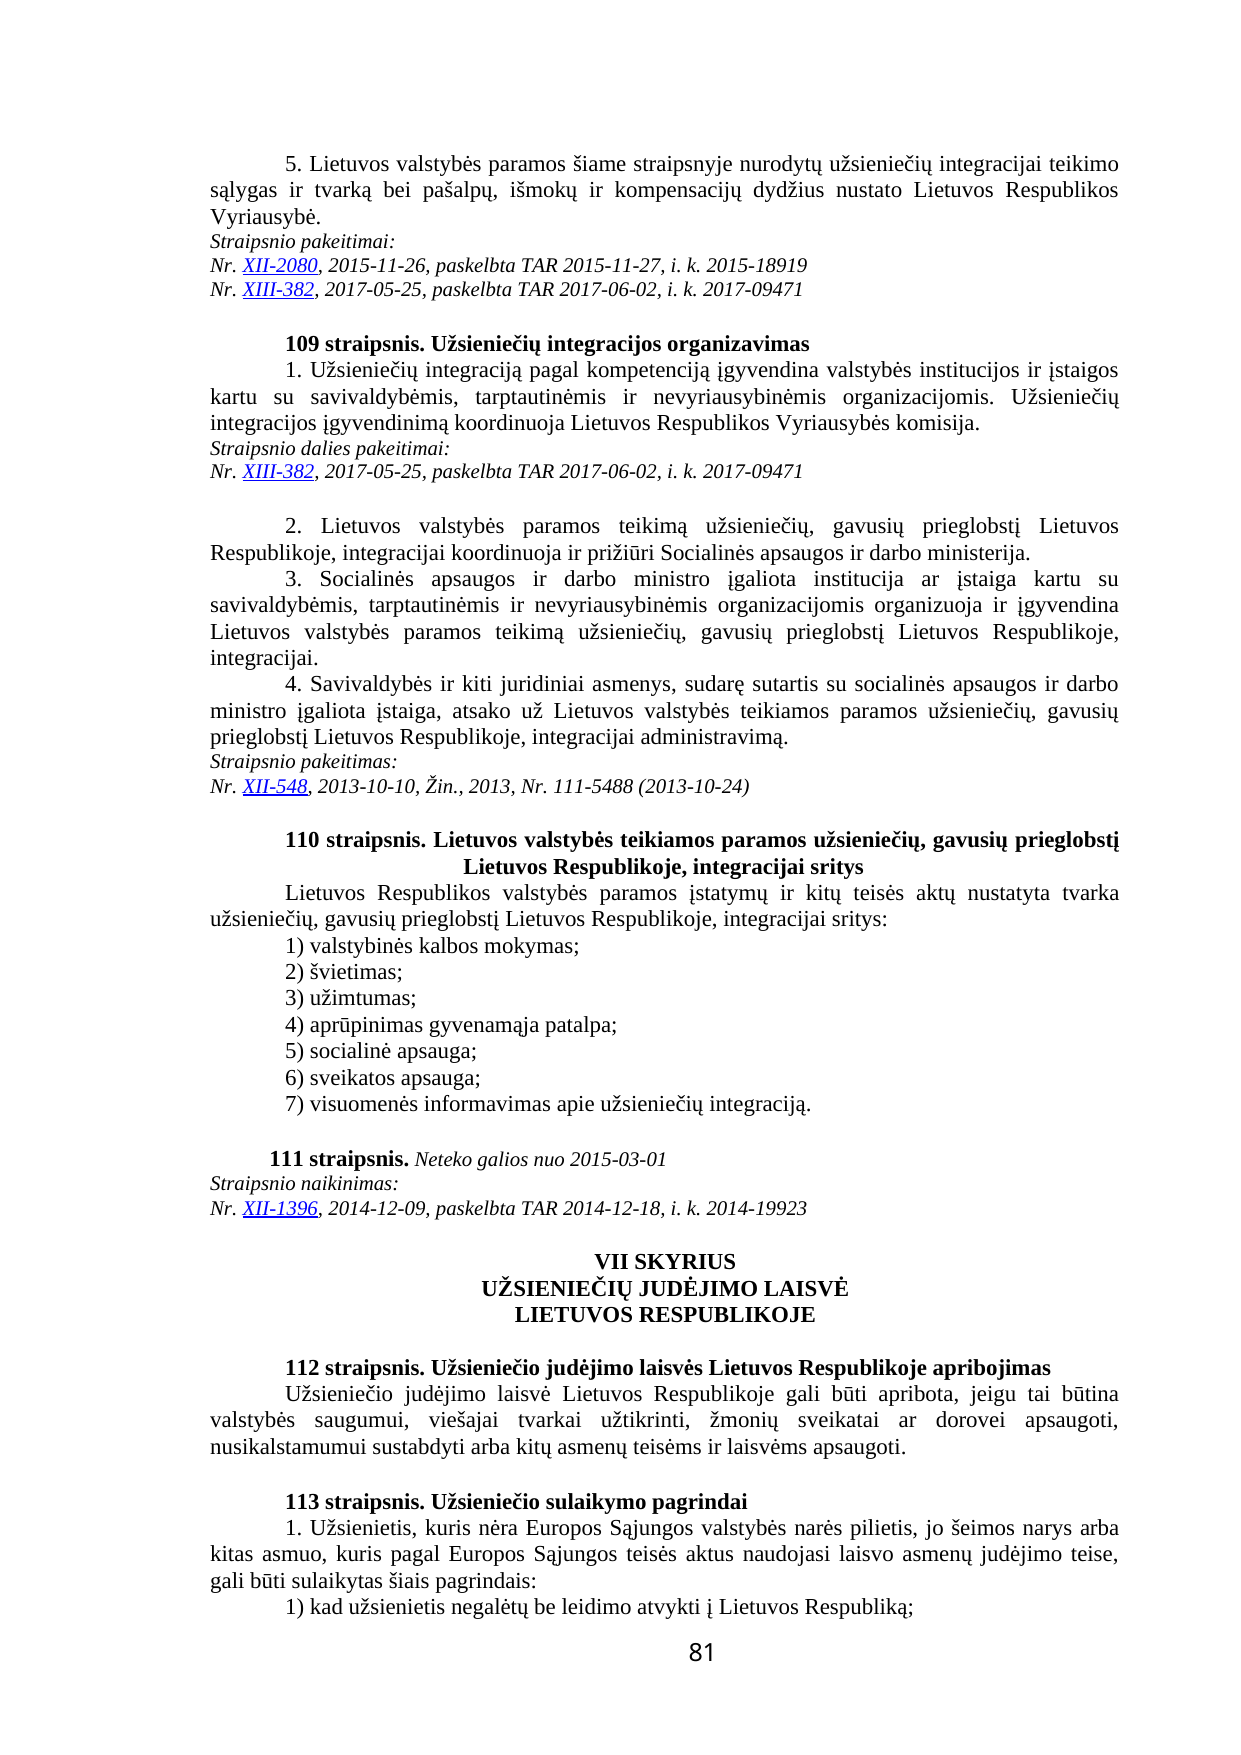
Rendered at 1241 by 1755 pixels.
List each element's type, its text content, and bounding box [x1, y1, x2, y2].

text LIETUVOS RESPUBLIKOJE [210, 1301, 1120, 1327]
text 112 straipsnis. Užsieniečio judėjimo laisvės Lietuvos Respublikoje apribojimas [285, 1354, 1120, 1380]
text Nr. XII-1396, 2014-12-09, paskelbta TAR 2014-12-18, i. k. 2014-19923 [210, 1195, 1120, 1219]
text Straipsnio pakeitimas: [210, 749, 1120, 773]
text 7) visuomenės informavimas apie užsieniečių integraciją. [210, 1090, 1120, 1116]
text Lietuvos Respublikos valstybės paramos įstatymų ir kitų teisės aktų nustatyta tvarka užsieniečių, gavusių prieglobstį Lietuvos Respublikoje, integracijai sritys: [210, 879, 1120, 932]
text 109 straipsnis. Užsieniečių integracijos organizavimas [210, 330, 1120, 356]
text 4) aprūpinimas gyvenamąja patalpa; [210, 1011, 1120, 1037]
text 1) kad užsienietis negalėtų be leidimo atvykti į Lietuvos Respubliką; [210, 1593, 1120, 1619]
text 3) užimtumas; [210, 984, 1120, 1011]
text Nr. XII-2080, 2015-11-26, paskelbta TAR 2015-11-27, i. k. 2015-18919 [210, 253, 1120, 277]
text Užsieniečio judėjimo laisvė Lietuvos Respublikoje gali būti apribota, jeigu tai būtina valstybės saugumui, viešajai tvarkai užtikrinti, žmonių sveikatai ar dorovei apsaugoti, nusikalstamumui sustabdyti arba kitų asmenų teisėms ir laisvėms apsaugoti. [210, 1380, 1120, 1459]
text 4. Savivaldybės ir kiti juridiniai asmenys, sudarę sutartis su socialinės apsaugos ir darbo ministro įgaliota įstaiga, atsako už Lietuvos valstybės teikiamos paramos užsieniečių, gavusių prieglobstį Lietuvos Respublikoje, integracijai administravimą. [210, 670, 1120, 749]
text 1. Užsienietis, kuris nėra Europos Sąjungos valstybės narės pilietis, jo šeimos narys arba kitas asmuo, kuris pagal Europos Sąjungos teisės aktus naudojasi laisvo asmenų judėjimo teise, gali būti sulaikytas šiais pagrindais: [210, 1514, 1120, 1593]
text Straipsnio pakeitimai: [210, 229, 1120, 253]
text Nr. XII-548, 2013-10-10, Žin., 2013, Nr. 111-5488 (2013-10-24) [210, 773, 1120, 798]
text 110 straipsnis. Lietuvos valstybės teikiamos paramos užsieniečių, gavusių prieglobstį Lietuvos Respublikoje, integracijai sritys [285, 826, 1120, 879]
text 2. Lietuvos valstybės paramos teikimą užsieniečių, gavusių prieglobstį Lietuvos Respublikoje, integracijai koordinuoja ir prižiūri Socialinės apsaugos ir darbo ministerija. [210, 512, 1120, 565]
text 113 straipsnis. Užsieniečio sulaikymo pagrindai [210, 1488, 1120, 1514]
text 111 straipsnis. Neteko galios nuo 2015-03-01 [210, 1145, 1120, 1171]
text Nr. XIII-382, 2017-05-25, paskelbta TAR 2017-06-02, i. k. 2017-09471 [210, 277, 1120, 301]
text VII SKYRIUS [210, 1248, 1120, 1274]
text 2) švietimas; [210, 958, 1120, 984]
text Straipsnio naikinimas: [210, 1171, 1120, 1195]
text 6) sveikatos apsauga; [210, 1063, 1120, 1090]
text 1) valstybinės kalbos mokymas; [210, 932, 1120, 958]
text UŽSIENIEČIŲ JUDĖJIMO LAISVĖ [210, 1274, 1120, 1301]
text 1. Užsieniečių integraciją pagal kompetenciją įgyvendina valstybės institucijos ir įstaigos kartu su savivaldybėmis, tarptautinėmis ir nevyriausybinėmis organizacijomis. Užsieniečių integracijos įgyvendinimą koordinuoja Lietuvos Respublikos Vyriausybės komisija. [210, 356, 1120, 435]
text 5) socialinė apsauga; [210, 1037, 1120, 1063]
text Straipsnio dalies pakeitimai: [210, 435, 1120, 459]
text 3. Socialinės apsaugos ir darbo ministro įgaliota institucija ar įstaiga kartu su savivaldybėmis, tarptautinėmis ir nevyriausybinėmis organizacijomis organizuoja ir įgyvendina Lietuvos valstybės paramos teikimą užsieniečių, gavusių prieglobstį Lietuvos Respublikoje, integracijai. [210, 565, 1120, 670]
text 5. Lietuvos valstybės paramos šiame straipsnyje nurodytų užsieniečių integracijai teikimo sąlygas ir tvarką bei pašalpų, išmokų ir kompensacijų dydžius nustato Lietuvos Respublikos Vyriausybė. [210, 150, 1120, 229]
text Nr. XIII-382, 2017-05-25, paskelbta TAR 2017-06-02, i. k. 2017-09471 [210, 459, 1120, 483]
